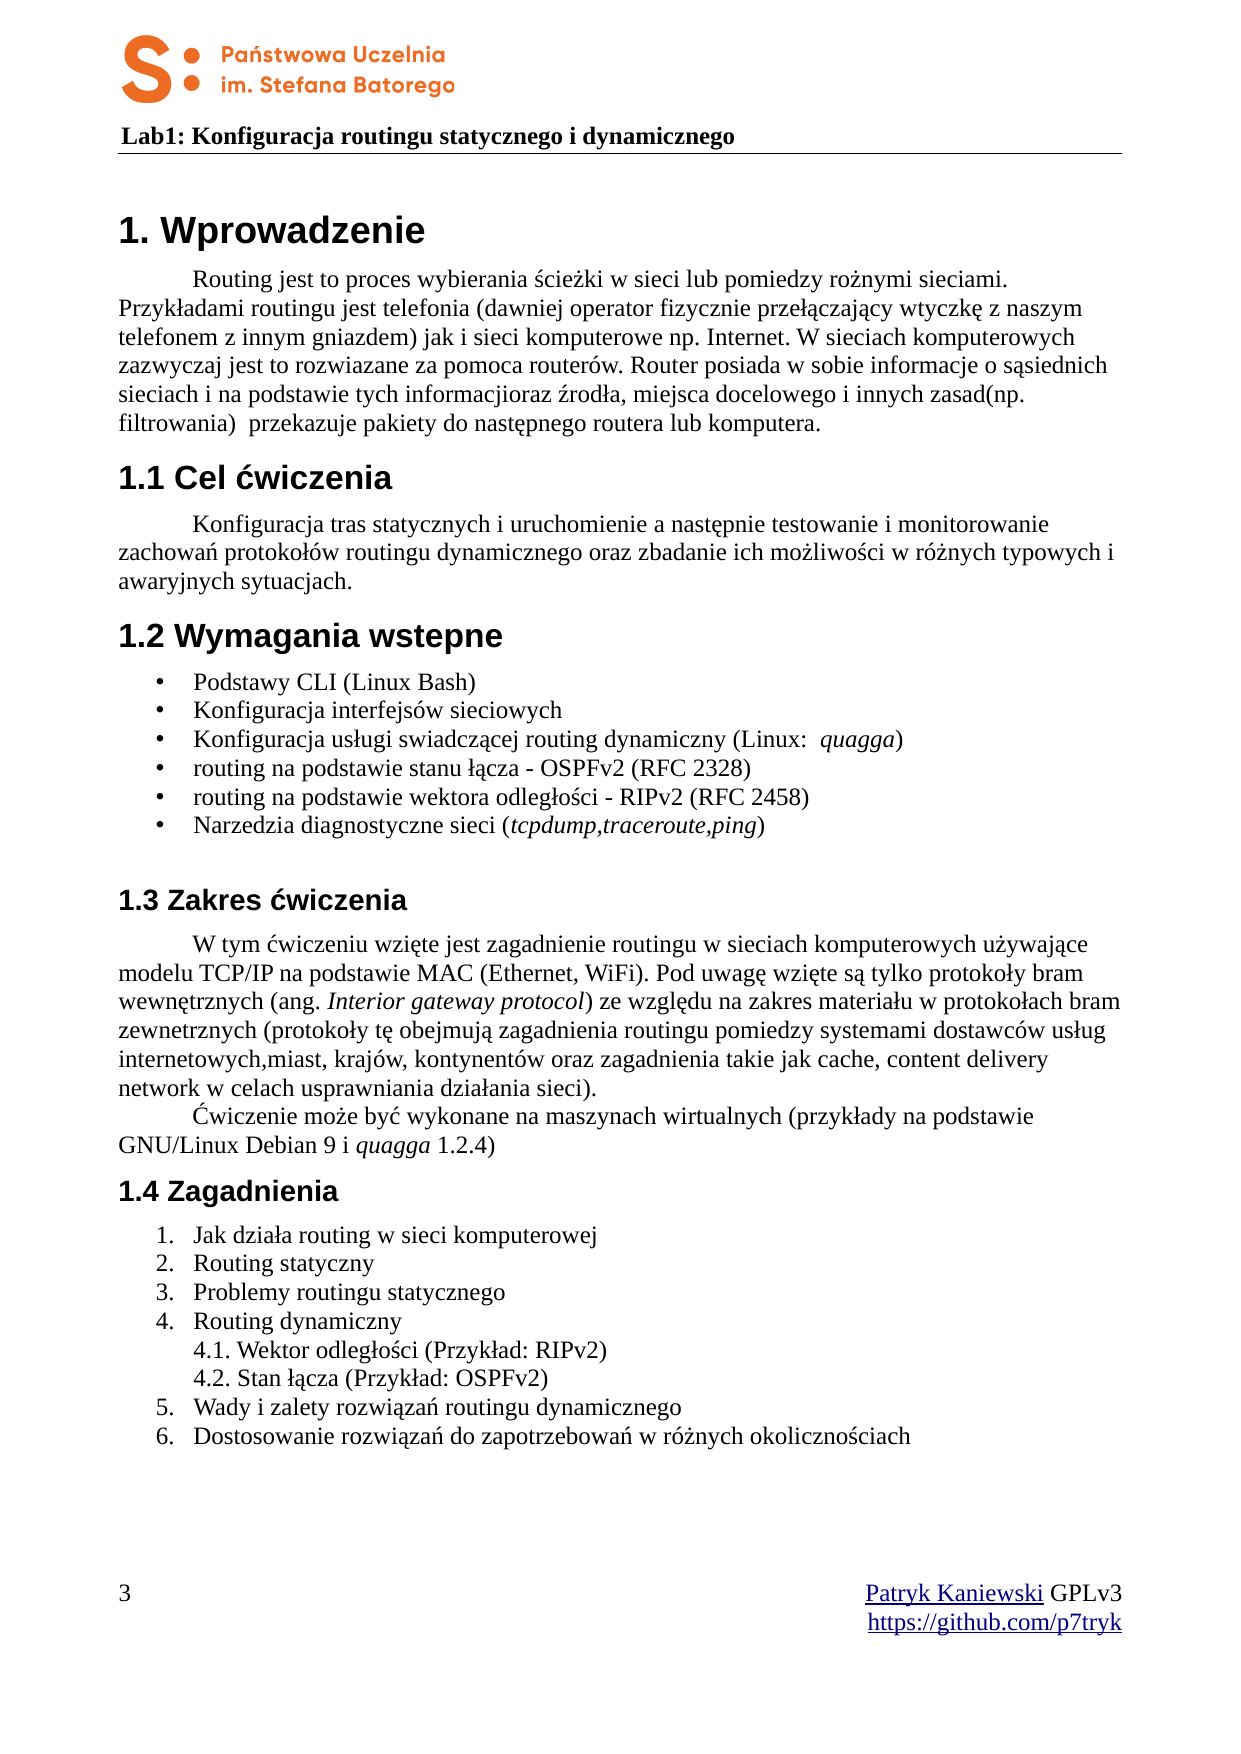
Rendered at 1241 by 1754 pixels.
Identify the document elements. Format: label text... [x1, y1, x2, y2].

text Konfiguracja tras statycznych i uruchomienie a następnie testowanie i monitorowanie zachowań protokołów routingu dynamicznego oraz zbadanie ich możliwości w różnych typowych i awaryjnych sytuacjach. [118, 509, 1122, 595]
text Ćwiczenie może być wykonane na maszynach wirtualnych (przykłady na podstawie GNU/Linux Debian 9 i quagga 1.2.4) [118, 1101, 1122, 1159]
subtitle 1.3 Zakres ćwiczenia [118, 883, 1122, 916]
list Wady i zalety rozwiązań routingu dynamicznego [156, 1392, 1122, 1421]
subtitle 1. Wprowadzenie [118, 208, 1122, 252]
list Jak działa routing w sieci komputerowej [156, 1220, 1122, 1248]
list 4.2. Stan łącza (Przykład: OSPFv2) [156, 1363, 1122, 1392]
list Konfiguracja interfejsów sieciowych [156, 696, 1122, 724]
picture [121, 35, 455, 103]
list Dostosowanie rozwiązań do zapotrzebowań w różnych okolicznościach [156, 1421, 1122, 1450]
list Routing statyczny [156, 1248, 1122, 1277]
subtitle 1.1 Cel ćwiczenia [118, 457, 1122, 496]
subtitle 1.4 Zagadnienia [118, 1173, 1122, 1207]
text Routing jest to proces wybierania ścieżki w sieci lub pomiedzy rożnymi sieciami. Przykładami routingu jest telefonia (dawniej operator fizycznie przełączający wtyczkę z naszym telefonem z innym gniazdem) jak i sieci komputerowe np. Internet. W sieciach komputerowych zazwyczaj jest to rozwiazane za pomoca routerów. Router posiada w sobie informacje o sąsiednich sieciach i na podstawie tych informacjioraz źrodła, miejsca docelowego i innych zasad(np. filtrowania) przekazuje pakiety do następnego routera lub komputera. [118, 264, 1122, 437]
list Konfiguracja usługi swiadczącej routing dynamiczny (Linux: quagga) [156, 724, 1122, 753]
list 4.1. Wektor odległości (Przykład: RIPv2) [156, 1335, 1122, 1363]
text W tym ćwiczeniu wzięte jest zagadnienie routingu w sieciach komputerowych używające modelu TCP/IP na podstawie MAC (Ethernet, WiFi). Pod uwagę wzięte są tylko protokoły bram wewnętrznych (ang. Interior gateway protocol) ze względu na zakres materiału w protokołach bram zewnetrznych (protokoły tę obejmują zagadnienia routingu pomiedzy systemami dostawców usług internetowych,miast, krajów, kontynentów oraz zagadnienia takie jak cache, content delivery network w celach usprawniania działania sieci). [118, 929, 1122, 1101]
list routing na podstawie wektora odległości - RIPv2 (RFC 2458) [156, 782, 1122, 811]
list routing na podstawie stanu łącza - OSPFv2 (RFC 2328) [156, 753, 1122, 782]
list Podstawy CLI (Linux Bash) [156, 667, 1122, 696]
subtitle 1.2 Wymagania wstepne [118, 616, 1122, 654]
list Problemy routingu statycznego [156, 1277, 1122, 1306]
list Narzedzia diagnostyczne sieci (tcpdump,traceroute,ping) [156, 811, 1122, 839]
list Routing dynamiczny [156, 1306, 1122, 1335]
